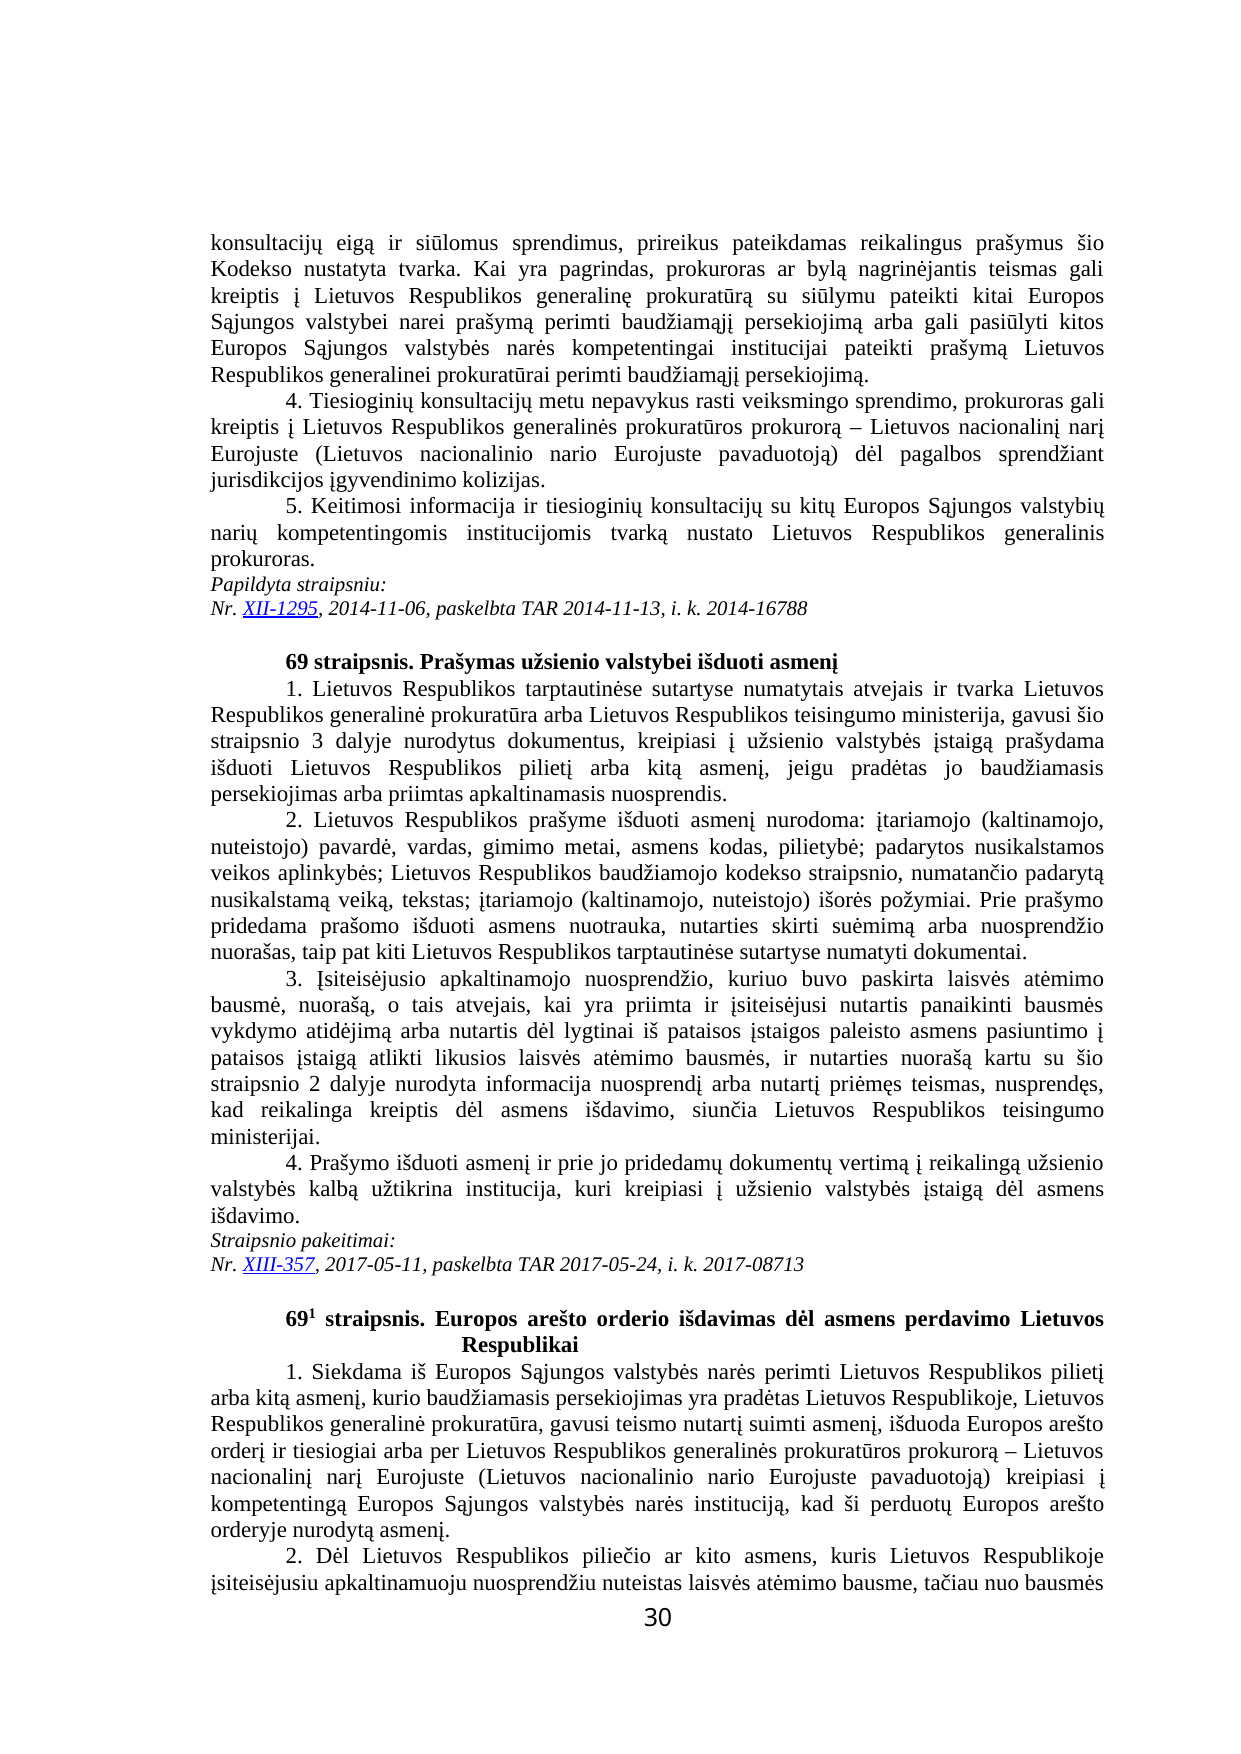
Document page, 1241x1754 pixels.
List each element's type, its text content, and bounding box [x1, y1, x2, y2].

text 5. Keitimosi informacija ir tiesioginių konsultacijų su kitų Europos Sąjungos valstybių narių kompetentingomis institucijomis tvarką nustato Lietuvos Respublikos generalinis prokuroras. [210, 492, 1105, 572]
text 691 straipsnis. Europos arešto orderio išdavimas dėl asmens perdavimo Lietuvos Respublikai [285, 1305, 1105, 1358]
text 4. Prašymo išduoti asmenį ir prie jo pridedamų dokumentų vertimą į reikalingą užsienio valstybės kalbą užtikrina institucija, kuri kreipiasi į užsienio valstybės įstaigą dėl asmens išdavimo. [210, 1149, 1105, 1228]
text 3. Įsiteisėjusio apkaltinamojo nuosprendžio, kuriuo buvo paskirta laisvės atėmimo bausmė, nuorašą, o tais atvejais, kai yra priimta ir įsiteisėjusi nutartis panaikinti bausmės vykdymo atidėjimą arba nutartis dėl lygtinai iš pataisos įstaigos paleisto asmens pasiuntimo į pataisos įstaigą atlikti likusios laisvės atėmimo bausmės, ir nutarties nuorašą kartu su šio straipsnio 2 dalyje nurodyta informacija nuosprendį arba nutartį priėmęs teismas, nusprendęs, kad reikalinga kreiptis dėl asmens išdavimo, siunčia Lietuvos Respublikos teisingumo ministerijai. [210, 965, 1105, 1149]
text 2. Lietuvos Respublikos prašyme išduoti asmenį nurodoma: įtariamojo (kaltinamojo, nuteistojo) pavardė, vardas, gimimo metai, asmens kodas, pilietybė; padarytos nusikalstamos veikos aplinkybės; Lietuvos Respublikos baudžiamojo kodekso straipsnio, numatančio padarytą nusikalstamą veiką, tekstas; įtariamojo (kaltinamojo, nuteistojo) išorės požymiai. Prie prašymo pridedama prašomo išduoti asmens nuotrauka, nutarties skirti suėmimą arba nuosprendžio nuorašas, taip pat kiti Lietuvos Respublikos tarptautinėse sutartyse numatyti dokumentai. [210, 807, 1105, 965]
text 69 straipsnis. Prašymas užsienio valstybei išduoti asmenį [210, 648, 1105, 675]
text 1. Lietuvos Respublikos tarptautinėse sutartyse numatytais atvejais ir tvarka Lietuvos Respublikos generalinė prokuratūra arba Lietuvos Respublikos teisingumo ministerija, gavusi šio straipsnio 3 dalyje nurodytus dokumentus, kreipiasi į užsienio valstybės įstaigą prašydama išduoti Lietuvos Respublikos pilietį arba kitą asmenį, jeigu pradėtas jo baudžiamasis persekiojimas arba priimtas apkaltinamasis nuosprendis. [210, 675, 1105, 807]
text Nr. XII-1295, 2014-11-06, paskelbta TAR 2014-11-13, i. k. 2014-16788 [210, 596, 1105, 620]
text Straipsnio pakeitimai: [210, 1228, 1105, 1252]
text Papildyta straipsniu: [210, 572, 1105, 596]
text 2. Dėl Lietuvos Respublikos piliečio ar kito asmens, kuris Lietuvos Respublikoje įsiteisėjusiu apkaltinamuoju nuosprendžiu nuteistas laisvės atėmimo bausme, tačiau nuo bausmės [210, 1542, 1105, 1595]
text konsultacijų eigą ir siūlomus sprendimus, prireikus pateikdamas reikalingus prašymus šio Kodekso nustatyta tvarka. Kai yra pagrindas, prokuroras ar bylą nagrinėjantis teismas gali kreiptis į Lietuvos Respublikos generalinę prokuratūrą su siūlymu pateikti kitai Europos Sąjungos valstybei narei prašymą perimti baudžiamąjį persekiojimą arba gali pasiūlyti kitos Europos Sąjungos valstybės narės kompetentingai institucijai pateikti prašymą Lietuvos Respublikos generalinei prokuratūrai perimti baudžiamąjį persekiojimą. [210, 229, 1105, 387]
text 4. Tiesioginių konsultacijų metu nepavykus rasti veiksmingo sprendimo, prokuroras gali kreiptis į Lietuvos Respublikos generalinės prokuratūros prokurorą – Lietuvos nacionalinį narį Eurojuste (Lietuvos nacionalinio nario Eurojuste pavaduotoją) dėl pagalbos sprendžiant jurisdikcijos įgyvendinimo kolizijas. [210, 387, 1105, 492]
text 1. Siekdama iš Europos Sąjungos valstybės narės perimti Lietuvos Respublikos pilietį arba kitą asmenį, kurio baudžiamasis persekiojimas yra pradėtas Lietuvos Respublikoje, Lietuvos Respublikos generalinė prokuratūra, gavusi teismo nutartį suimti asmenį, išduoda Europos arešto orderį ir tiesiogiai arba per Lietuvos Respublikos generalinės prokuratūros prokurorą – Lietuvos nacionalinį narį Eurojuste (Lietuvos nacionalinio nario Eurojuste pavaduotoją) kreipiasi į kompetentingą Europos Sąjungos valstybės narės instituciją, kad ši perduotų Europos arešto orderyje nurodytą asmenį. [210, 1358, 1105, 1542]
text Nr. XIII-357, 2017-05-11, paskelbta TAR 2017-05-24, i. k. 2017-08713 [210, 1252, 1105, 1276]
